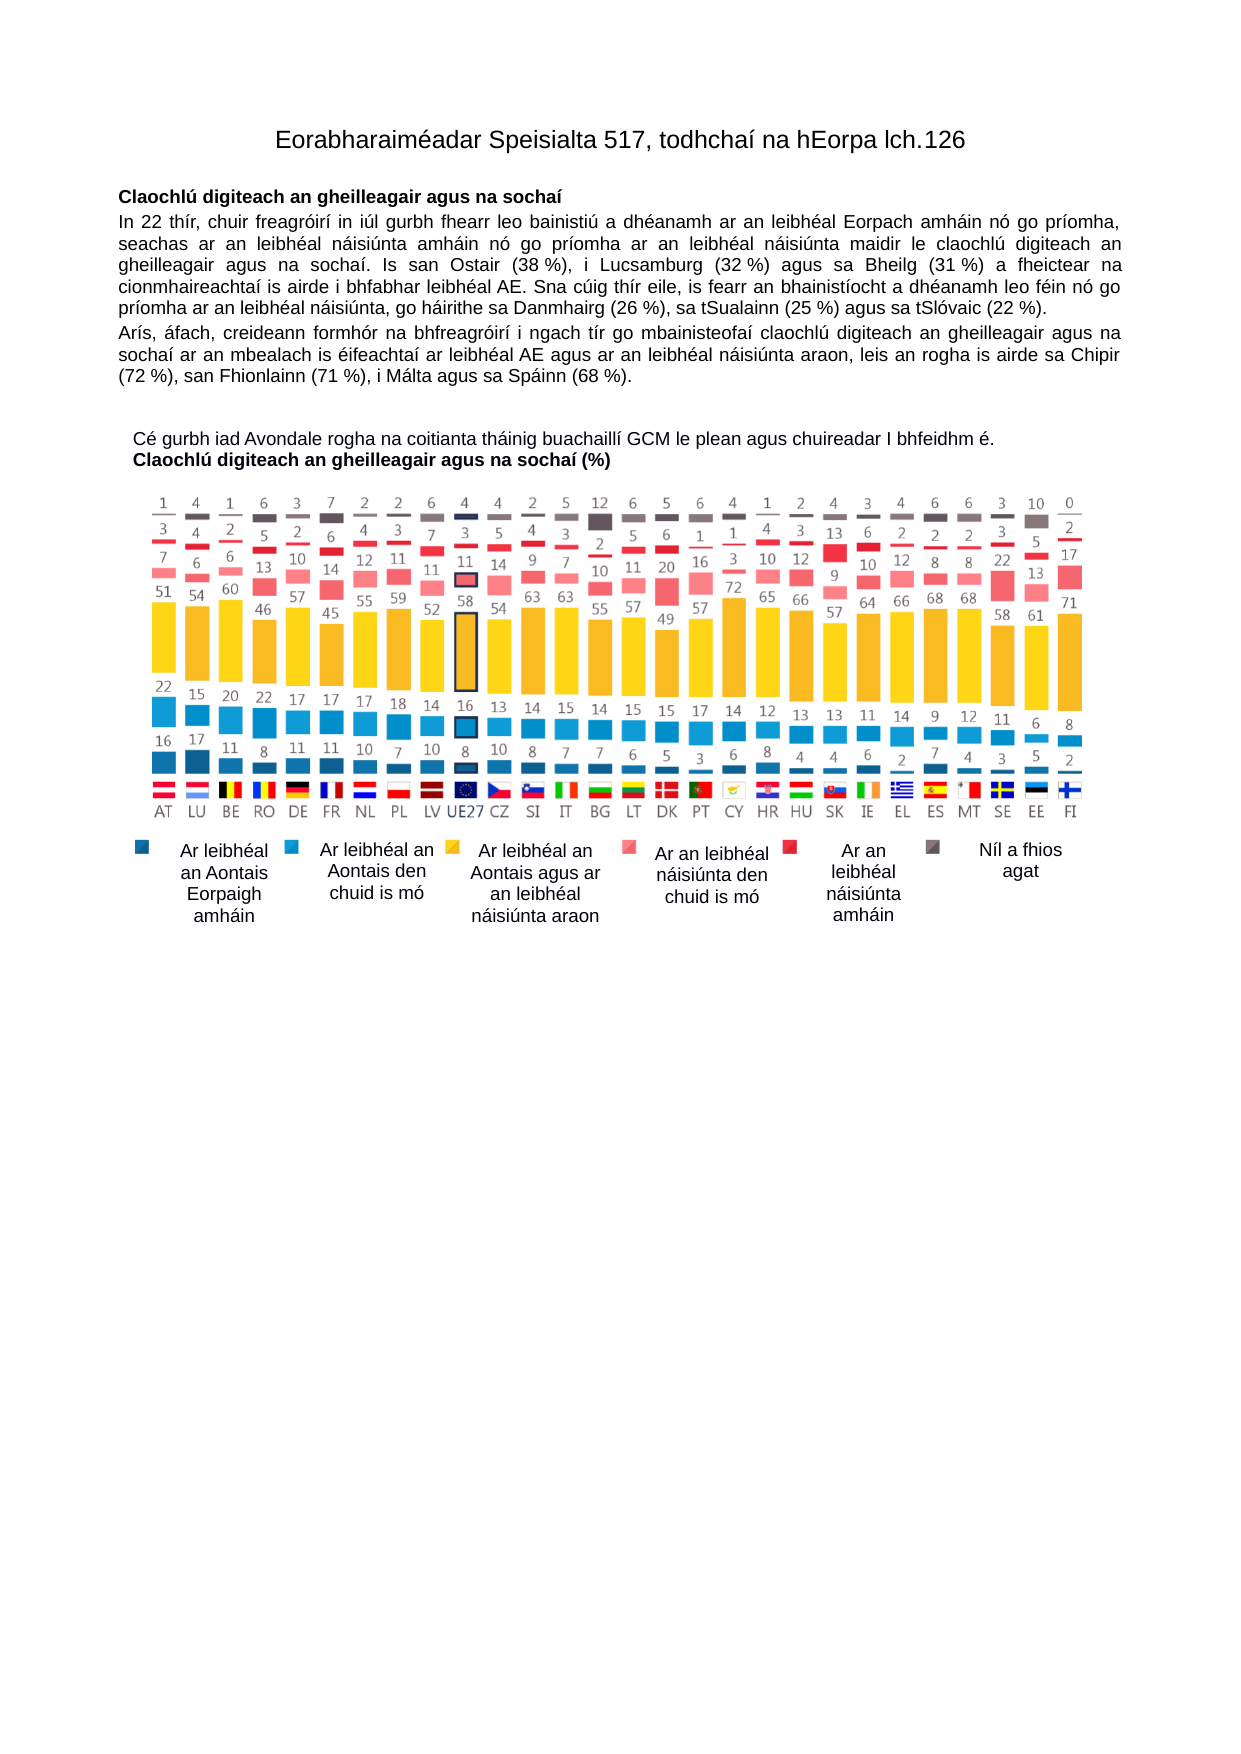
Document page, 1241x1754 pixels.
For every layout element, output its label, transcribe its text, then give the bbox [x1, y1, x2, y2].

text In 22 thír, chuir freagróirí in iúl gurbh fhearr leo bainistiú a dhéanamh ar an leibhéal Eorpach amháin nó go príomha, seachas ar an leibhéal náisiúnta amháin nó go príomha ar an leibhéal náisiúnta maidir le claochlú digiteach an gheilleagair agus na sochaí. Is san Ostair (38 %), i Lucsamburg (32 %) agus sa Bheilg (31 %) a fheictear na cionmhaireachtaí is airde i bhfabhar leibhéal AE. Sna cúig thír eile, is fearr an bhainistíocht a dhéanamh leo féin nó go príomha ar an leibhéal náisiúnta, go háirithe sa Danmhairg (26 %), sa tSualainn (25 %) agus sa tSlóvaic (22 %). [118, 211, 1122, 319]
picture [140, 490, 1086, 821]
text Arís, áfach, creideann formhór na bhfreagróirí i ngach tír go mbainisteofaí claochlú digiteach an gheilleagair agus na sochaí ar an mbealach is éifeachtaí ar leibhéal AE agus ar an leibhéal náisiúnta araon, leis an rogha is airde sa Chipir (72 %), san Fhionlainn (71 %), i Málta agus sa Spáinn (68 %). [118, 322, 1122, 387]
text Claochlú digiteach an gheilleagair agus na sochaí [118, 186, 1122, 208]
picture [127, 824, 941, 875]
